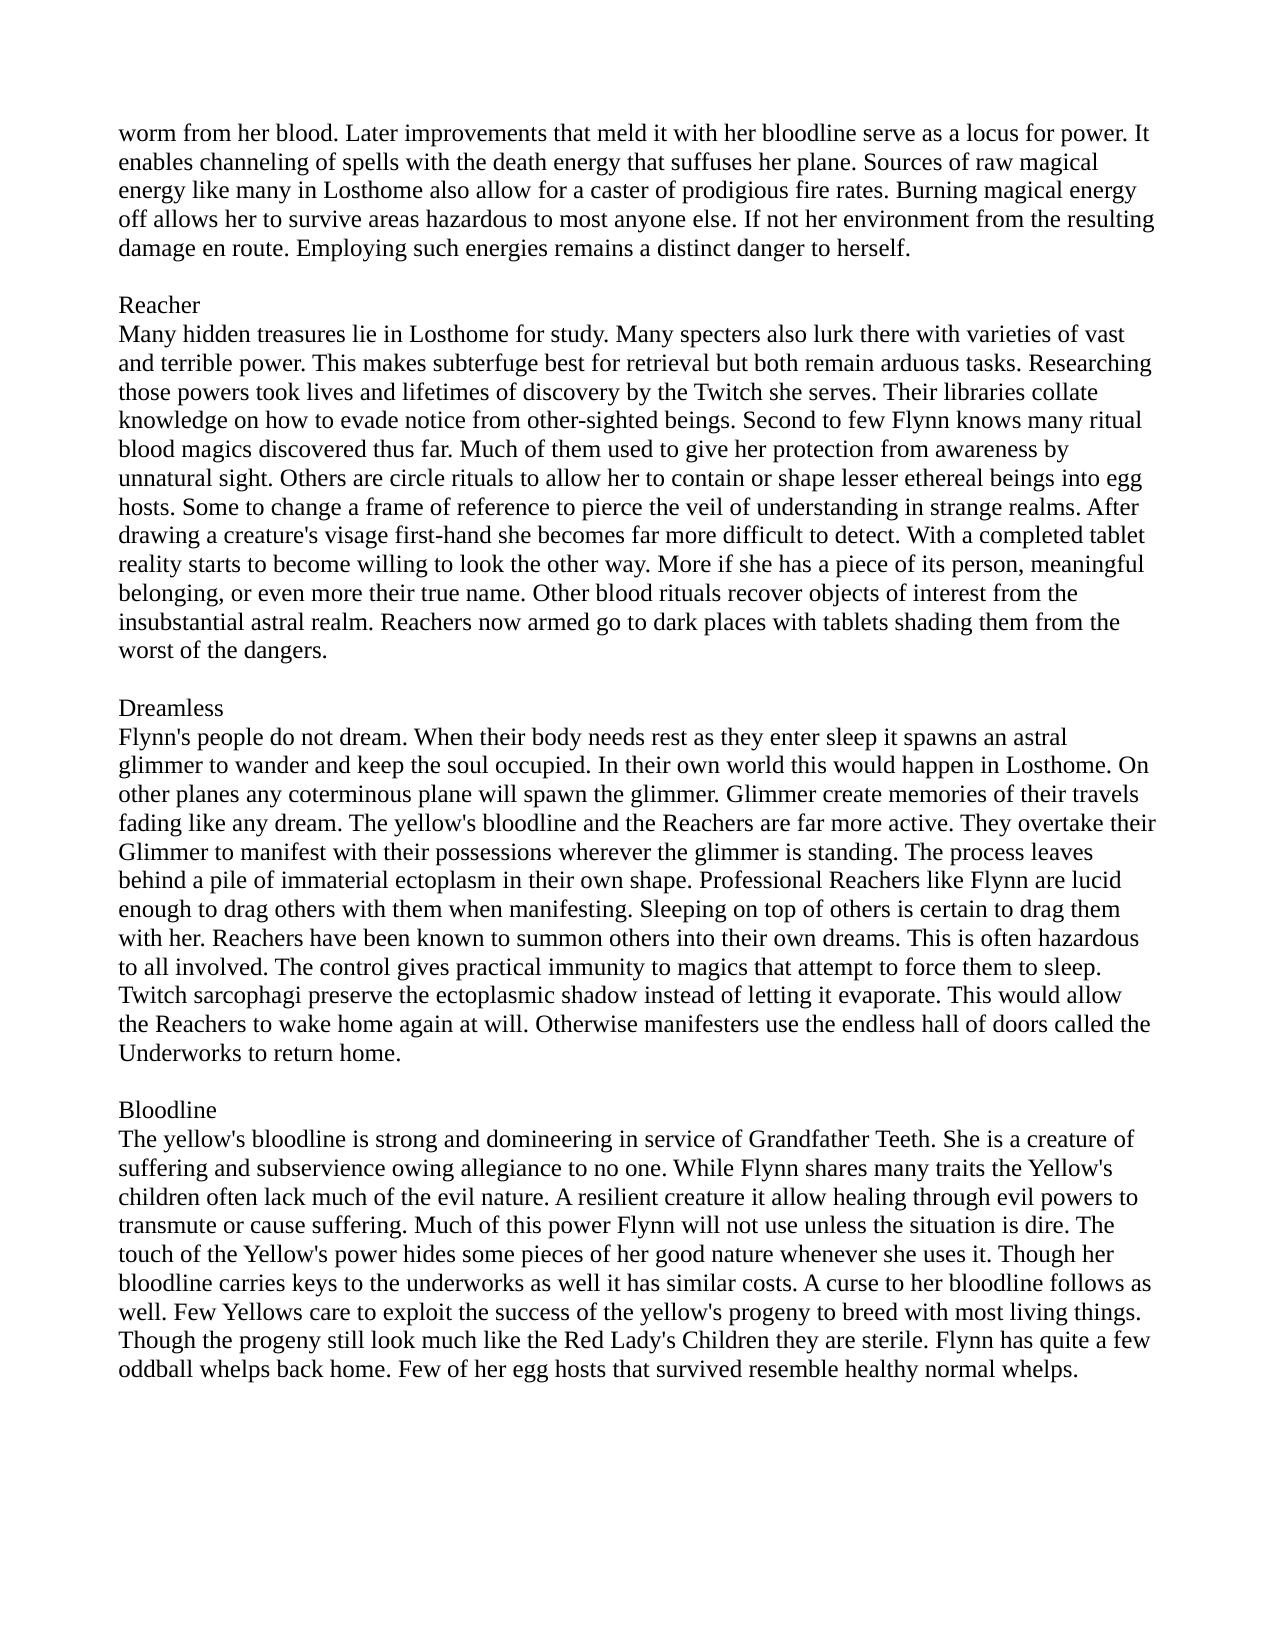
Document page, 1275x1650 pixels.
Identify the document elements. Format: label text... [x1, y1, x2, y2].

text Dreamless [118, 693, 1157, 722]
text The yellow's bloodline is strong and domineering in service of Grandfather Teeth. She is a creature of suffering and subservience owing allegiance to no one. While Flynn shares many traits the Yellow's children often lack much of the evil nature. A resilient creature it allow healing through evil powers to transmute or cause suffering. Much of this power Flynn will not use unless the situation is dire. The touch of the Yellow's power hides some pieces of her good nature whenever she uses it. Though her bloodline carries keys to the underworks as well it has similar costs. A curse to her bloodline follows as well. Few Yellows care to exploit the success of the yellow's progeny to breed with most living things. Though the progeny still look much like the Red Lady's Children they are sterile. Flynn has quite a few oddball whelps back home. Few of her egg hosts that survived resemble healthy normal whelps. [118, 1124, 1157, 1383]
text Reacher [118, 291, 1157, 319]
text worm from her blood. Later improvements that meld it with her bloodline serve as a locus for power. It enables channeling of spells with the death energy that suffuses her plane. Sources of raw magical energy like many in Losthome also allow for a caster of prodigious fire rates. Burning magical energy off allows her to survive areas hazardous to most anyone else. If not her environment from the resulting damage en route. Employing such energies remains a distinct danger to herself. [118, 118, 1157, 262]
text Bloodline [118, 1096, 1157, 1124]
text Flynn's people do not dream. When their body needs rest as they enter sleep it spawns an astral glimmer to wander and keep the soul occupied. In their own world this would happen in Losthome. On other planes any coterminous plane will spawn the glimmer. Glimmer create memories of their travels fading like any dream. The yellow's bloodline and the Reachers are far more active. They overtake their Glimmer to manifest with their possessions wherever the glimmer is standing. The process leaves behind a pile of immaterial ectoplasm in their own shape. Professional Reachers like Flynn are lucid enough to drag others with them when manifesting. Sleeping on top of others is certain to drag them with her. Reachers have been known to summon others into their own dreams. This is often hazardous to all involved. The control gives practical immunity to magics that attempt to force them to sleep. Twitch sarcophagi preserve the ectoplasmic shadow instead of letting it evaporate. This would allow the Reachers to wake home again at will. Otherwise manifesters use the endless hall of doors called the Underworks to return home. [118, 722, 1157, 1067]
text Many hidden treasures lie in Losthome for study. Many specters also lurk there with varieties of vast and terrible power. This makes subterfuge best for retrieval but both remain arduous tasks. Researching those powers took lives and lifetimes of discovery by the Twitch she serves. Their libraries collate knowledge on how to evade notice from other-sighted beings. Second to few Flynn knows many ritual blood magics discovered thus far. Much of them used to give her protection from awareness by unnatural sight. Others are circle rituals to allow her to contain or shape lesser ethereal beings into egg hosts. Some to change a frame of reference to pierce the veil of understanding in strange realms. After drawing a creature's visage first-hand she becomes far more difficult to detect. With a completed tablet reality starts to become willing to look the other way. More if she has a piece of its person, meaningful belonging, or even more their true name. Other blood rituals recover objects of interest from the insubstantial astral realm. Reachers now armed go to dark places with tablets shading them from the worst of the dangers. [118, 319, 1157, 664]
